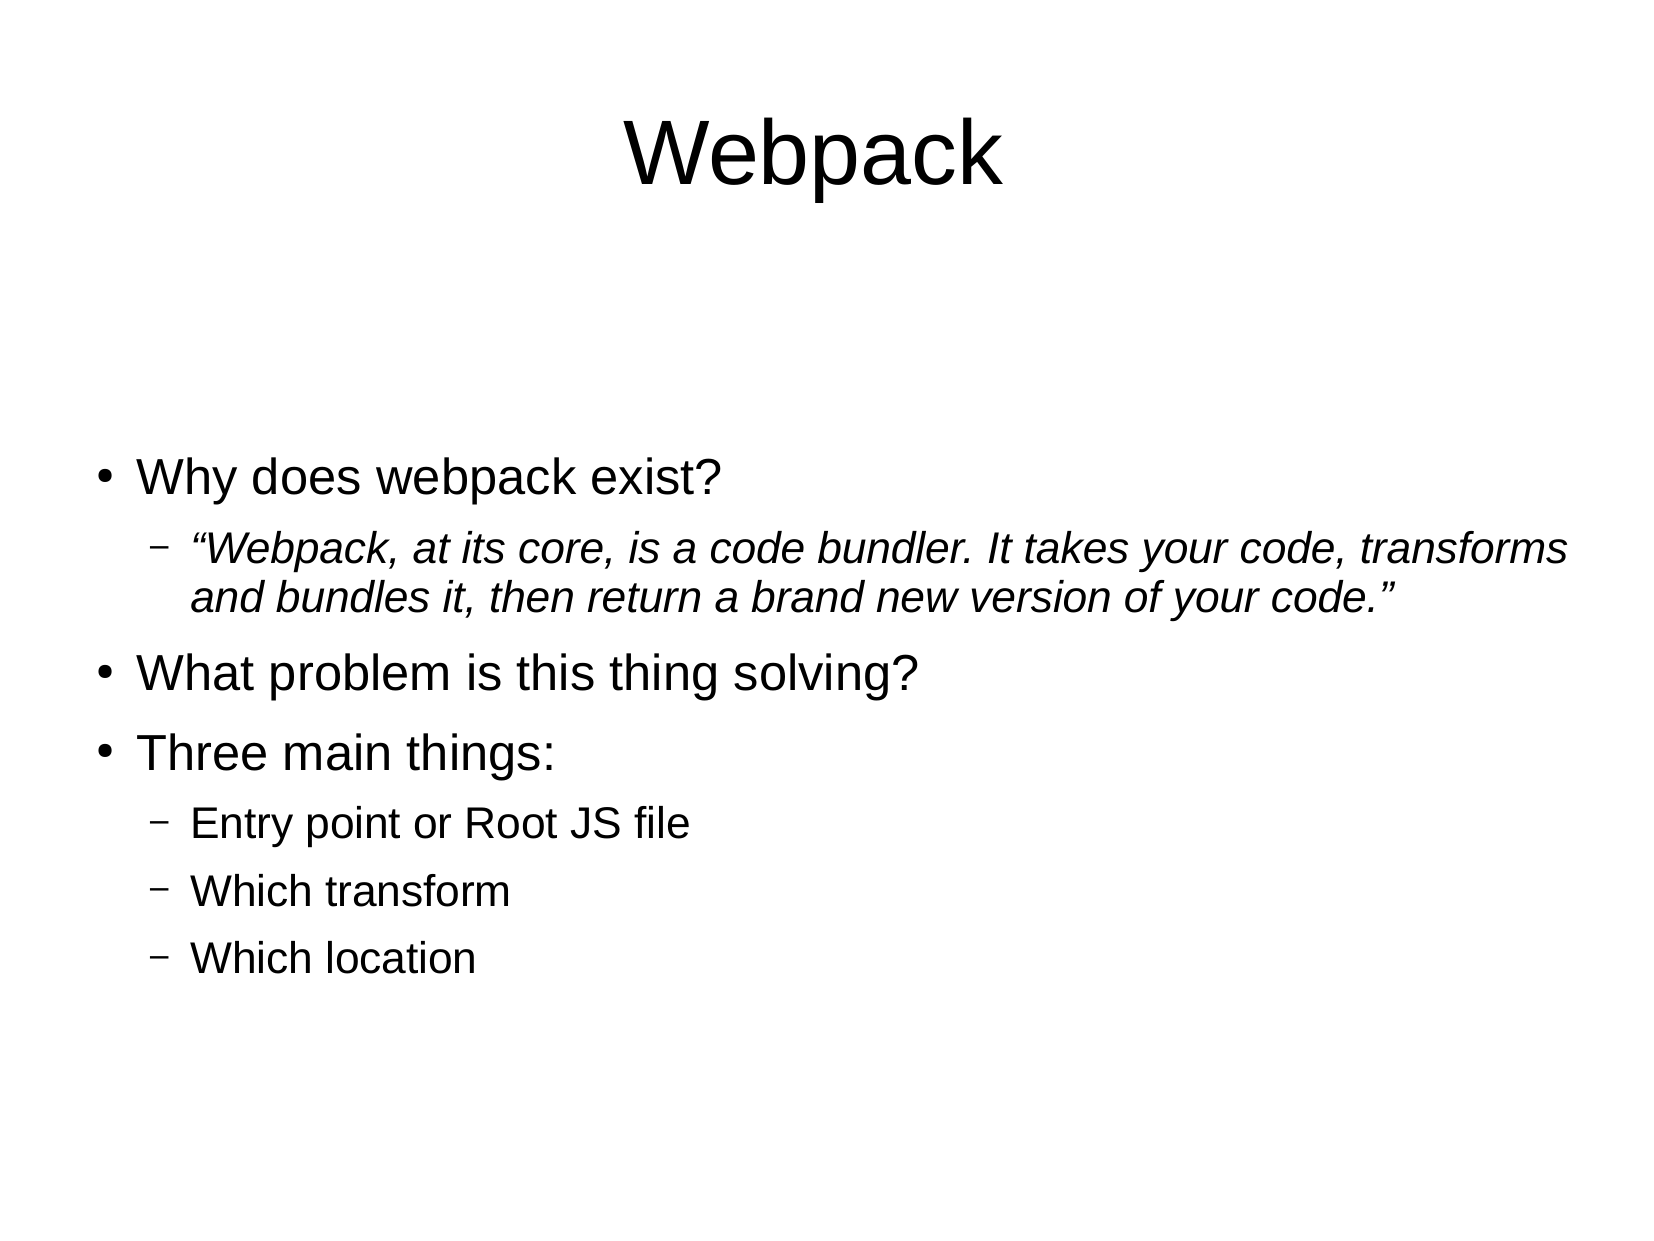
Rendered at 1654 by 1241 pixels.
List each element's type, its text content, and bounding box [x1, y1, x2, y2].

list Why does webpack exist? “Webpack, at its core, is a code bundler. It takes your code, transforms and bundles it, then return a brand new version of your code.” What problem is this thing solving? Three main things: Entry point or Root JS file Which transform Which location [82, 290, 1571, 1010]
title Webpack [82, 49, 1571, 257]
